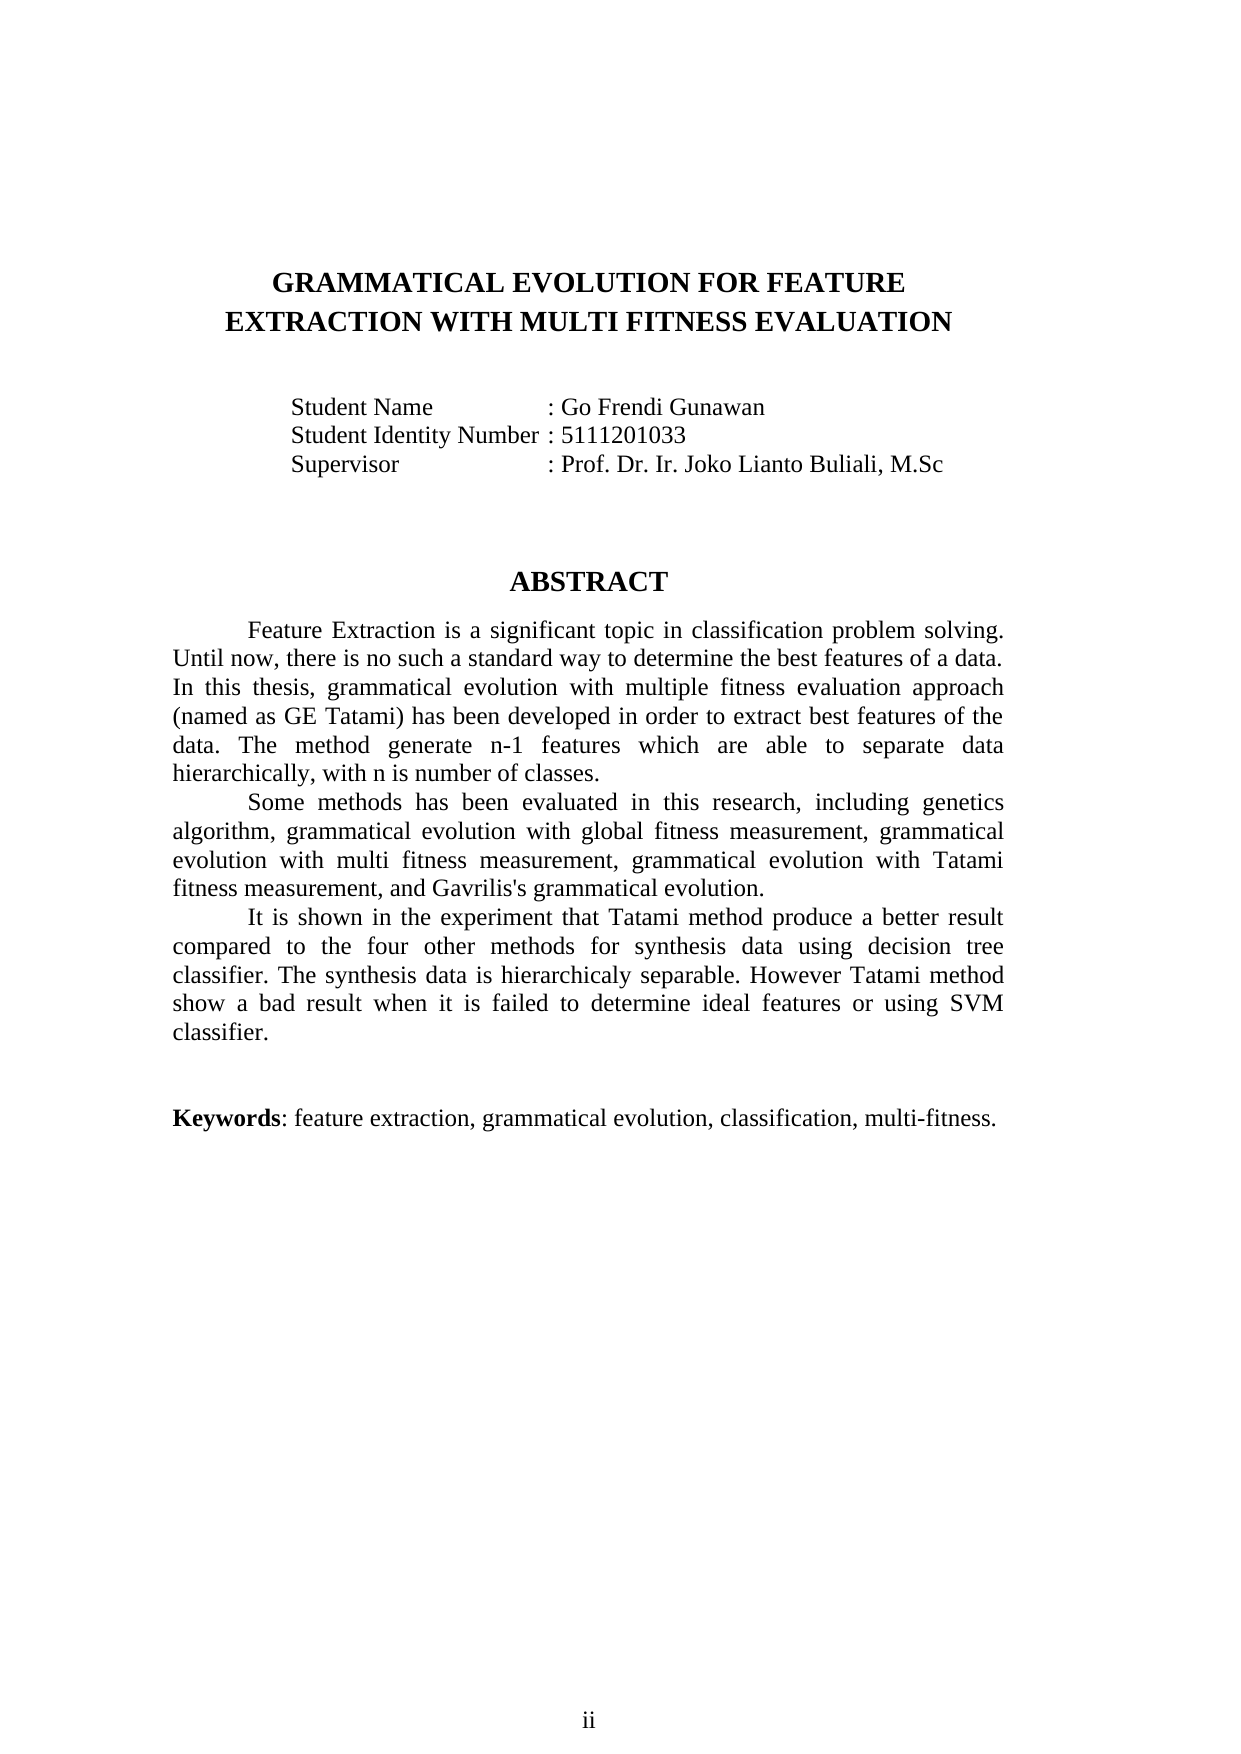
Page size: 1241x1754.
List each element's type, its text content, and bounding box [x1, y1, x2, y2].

text Student Identity Number : 5111201033 [291, 421, 1005, 449]
text Supervisor : Prof. Dr. Ir. Joko Lianto Buliali, M.Sc [291, 449, 1005, 478]
text Feature Extraction is a significant topic in classification problem solving. Until now, there is no such a standard way to determine the best features of a data. In this thesis, grammatical evolution with multiple fitness evaluation approach (named as GE Tatami) has been developed in order to extract best features of the data. The method generate n-1 features which are able to separate data hierarchically, with n is number of classes. [172, 615, 1005, 787]
subtitle ABSTRACT [172, 564, 1005, 598]
text Grammatical Evolution for feature extraction with multi fitness evaluation [172, 265, 1005, 337]
text Keywords: feature extraction, grammatical evolution, classification, multi-fitness. [172, 1103, 1005, 1132]
text It is shown in the experiment that Tatami method produce a better result compared to the four other methods for synthesis data using decision tree classifier. The synthesis data is hierarchicaly separable. However Tatami method show a bad result when it is failed to determine ideal features or using SVM classifier. [172, 902, 1005, 1046]
text Some methods has been evaluated in this research, including genetics algorithm, grammatical evolution with global fitness measurement, grammatical evolution with multi fitness measurement, grammatical evolution with Tatami fitness measurement, and Gavrilis's grammatical evolution. [172, 787, 1005, 902]
text Student Name : Go Frendi Gunawan [291, 392, 1005, 421]
